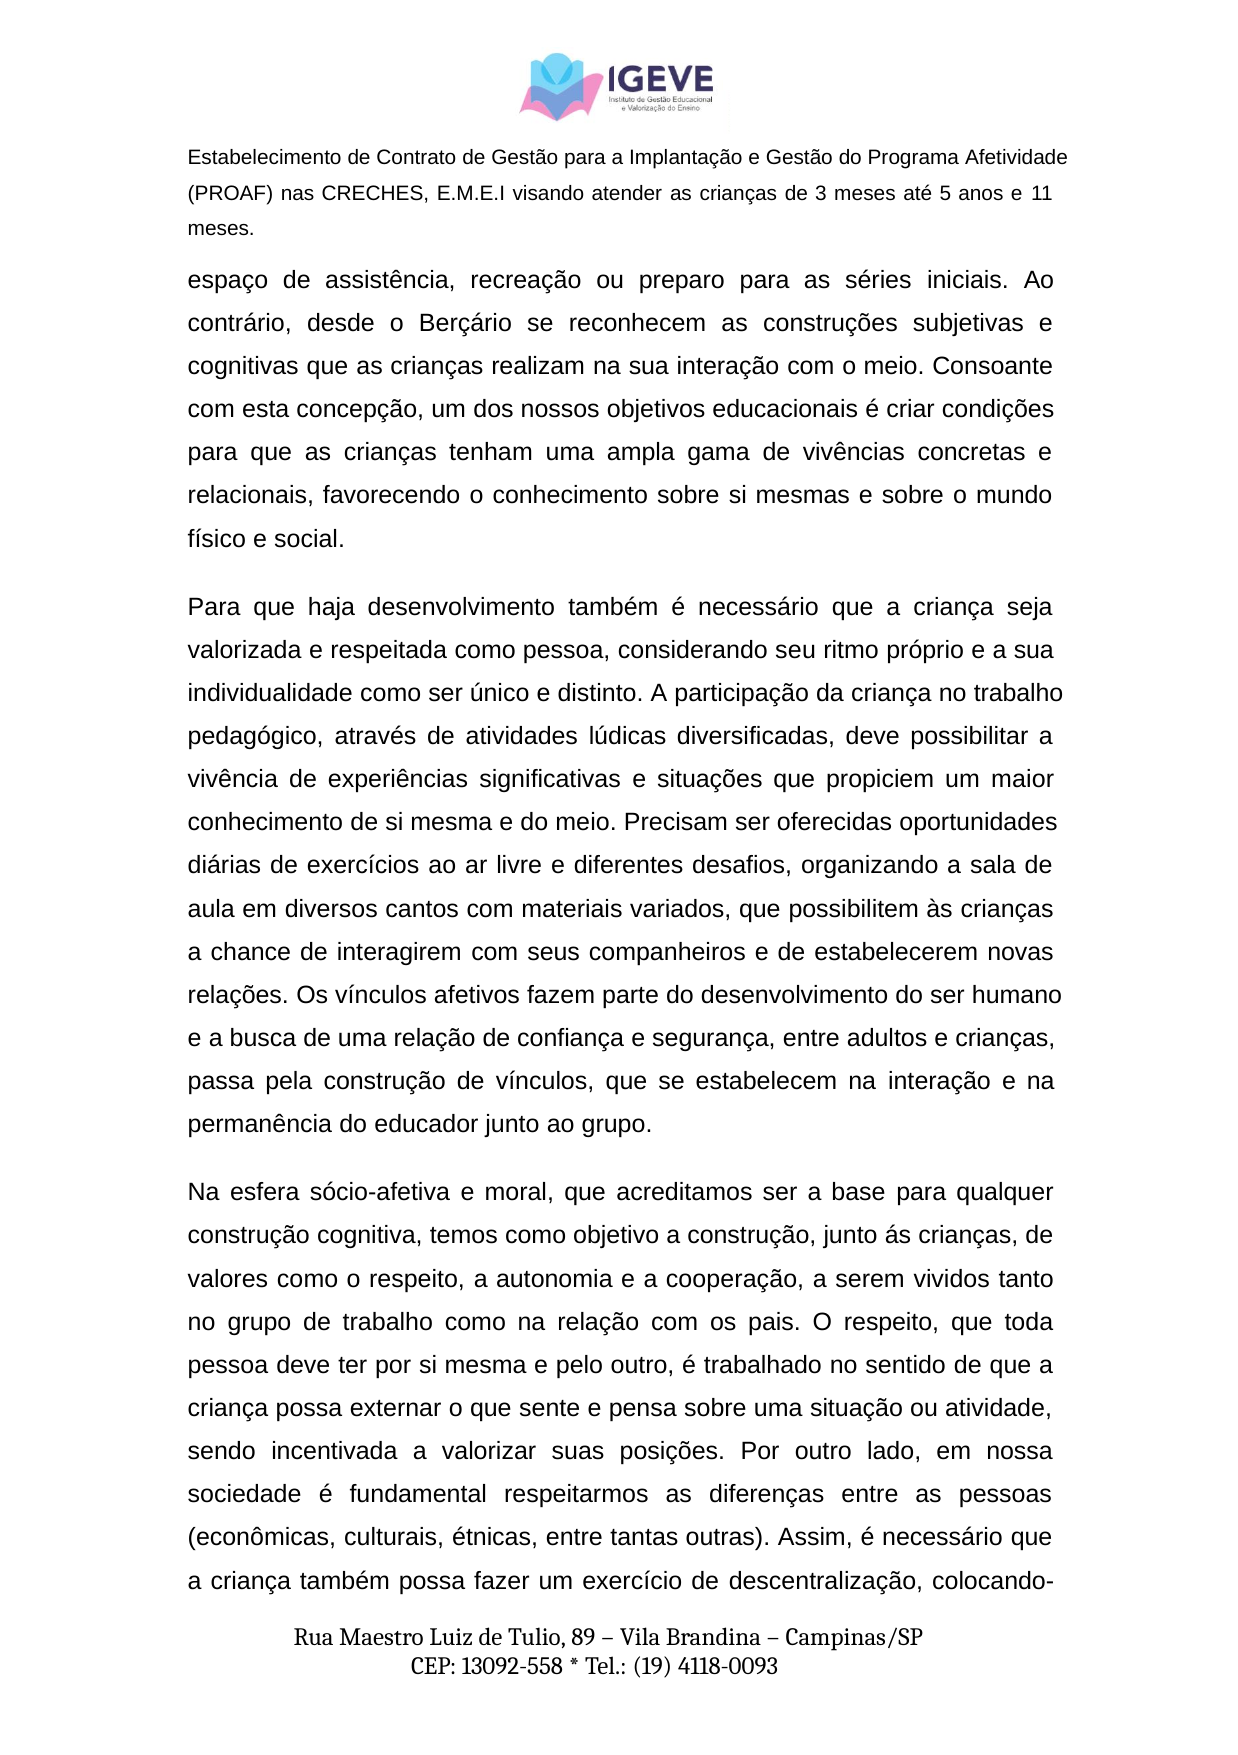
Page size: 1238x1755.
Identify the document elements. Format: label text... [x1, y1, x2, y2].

text diárias de exercícios ao ar livre e diferentes desafios, organizando a sala de [187, 852, 1077, 879]
text valores como o respeito, a autonomia e a cooperação, a serem vividos tanto [187, 1265, 1078, 1293]
text relações. Os vínculos afetivos fazem parte do desenvolvimento do ser humano [187, 981, 1077, 1009]
text valorizada e respeitada como pessoa, considerando seu ritmo próprio e a sua [187, 636, 1077, 664]
text espaço de assistência, recreação ou preparo para as séries iniciais. Ao [187, 266, 1077, 294]
text (PROAF) nas CRECHES, E.M.E.I visando atender as crianças de 3 meses até 5 anos e 11 [187, 181, 1077, 205]
text pedagógico, através de atividades lúdicas diversificadas, deve possibilitar a [187, 722, 1077, 750]
text contrário, desde o Berçário se reconhecem as construções subjetivas e [187, 309, 1077, 337]
text aula em diversos cantos com materiais variados, que possibilitem às crianças [187, 895, 1077, 923]
text e a busca de uma relação de confiança e segurança, entre adultos e crianças, [187, 1024, 1077, 1052]
text meses. [187, 217, 1077, 240]
text criança possa externar o que sente e pensa sobre uma situação ou atividade, [187, 1394, 1078, 1422]
text conhecimento de si mesma e do meio. Precisam ser oferecidas oportunidades [187, 808, 1077, 836]
text Para que haja desenvolvimento também é necessário que a criança seja [187, 593, 1077, 621]
picture [509, 47, 731, 134]
text físico e social. [187, 525, 1077, 553]
text a criança também possa fazer um exercício de descentralização, colocando- [187, 1567, 1078, 1595]
text com esta concepção, um dos nossos objetivos educacionais é criar condições [187, 395, 1077, 423]
text no grupo de trabalho como na relação com os pais. O respeito, que toda [187, 1308, 1078, 1336]
text relacionais, favorecendo o conhecimento sobre si mesmas e sobre o mundo [187, 482, 1077, 509]
text pessoa deve ter por si mesma e pelo outro, é trabalhado no sentido de que a [187, 1351, 1078, 1379]
text vivência de experiências significativas e situações que propiciem um maior [187, 765, 1077, 793]
text passa pela construção de vínculos, que se estabelecem na interação e na [187, 1067, 1077, 1095]
text Estabelecimento de Contrato de Gestão para a Implantação e Gestão do Programa Afetividade [187, 146, 1077, 169]
text para que as crianças tenham uma ampla gama de vivências concretas e [187, 438, 1077, 466]
text sendo incentivada a valorizar suas posições. Por outro lado, em nossa [187, 1437, 1078, 1465]
text a chance de interagirem com seus companheiros e de estabelecerem novas [187, 938, 1077, 966]
text cognitivas que as crianças realizam na sua interação com o meio. Consoante [187, 352, 1077, 380]
text CEP: 13092-558 * Tel.: (19) 4118-0093 [411, 1651, 853, 1680]
text permanência do educador junto ao grupo. [187, 1110, 1077, 1138]
text Na esfera sócio-afetiva e moral, que acreditamos ser a base para qualquer [187, 1178, 1078, 1206]
text individualidade como ser único e distinto. A participação da criança no trabalho [187, 679, 1077, 707]
text (econômicas, culturais, étnicas, entre tantas outras). Assim, é necessário que [187, 1523, 1078, 1551]
text Rua Maestro Luiz de Tulio, 89 – Vila Brandina – Campinas/SP [293, 1622, 972, 1651]
text sociedade é fundamental respeitarmos as diferenças entre as pessoas [187, 1481, 1078, 1508]
text construção cognitiva, temos como objetivo a construção, junto ás crianças, de [187, 1222, 1078, 1249]
